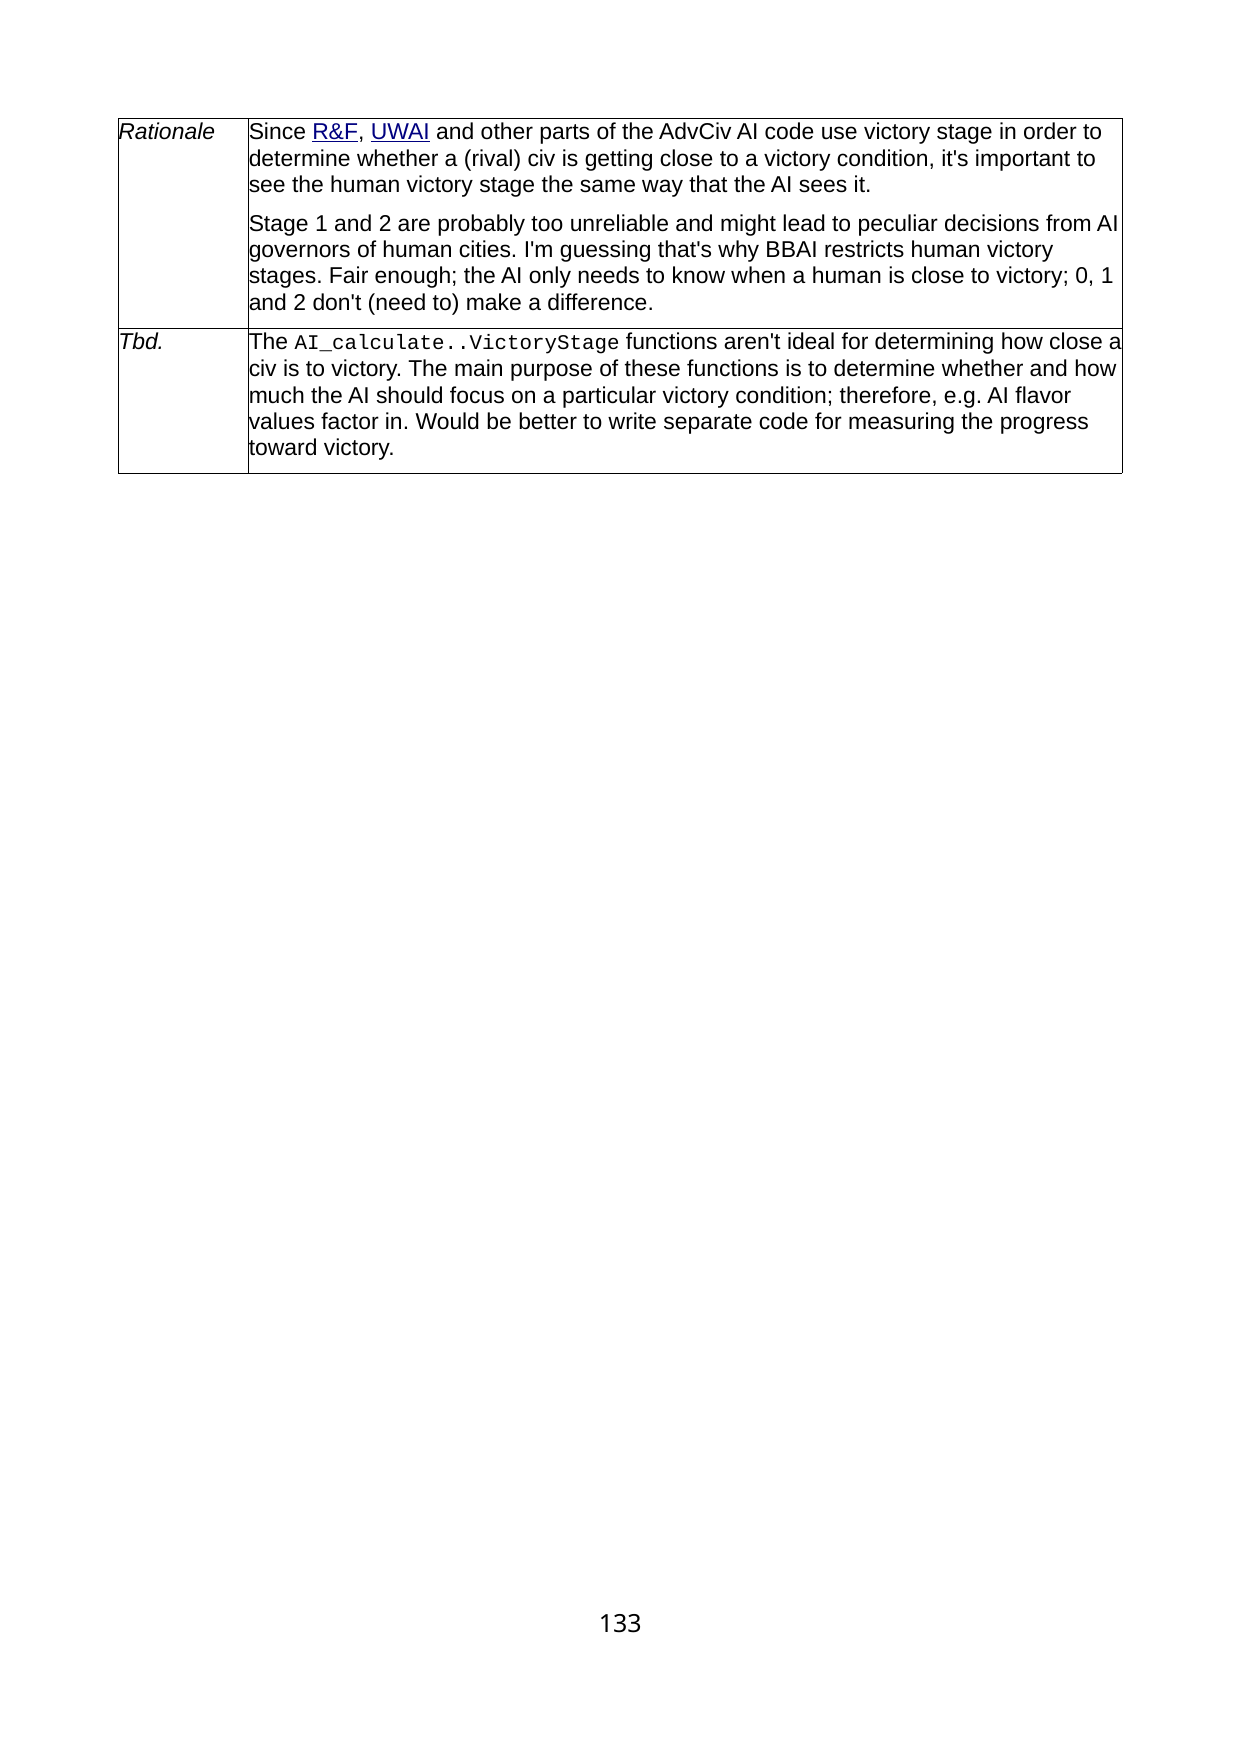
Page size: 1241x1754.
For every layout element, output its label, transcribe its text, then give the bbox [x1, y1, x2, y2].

table_cell The AI_calculate..VictoryStage functions aren't ideal for determining how close a civ is to victory. The main purpose of these functions is to determine whether and how much the AI should focus on a particular victory condition; therefore, e.g. AI flavor values factor in. Would be better to write separate code for measuring the progress toward victory. [249, 329, 1122, 473]
table_cell Tbd. [119, 329, 248, 473]
table_cell Since R&F, UWAI and other parts of the AdvCiv AI code use victory stage in order to determine whether a (rival) civ is getting close to a victory condition, it's important to see the human victory stage the same way that the AI sees it. Stage 1 and 2 are probably too unreliable and might lead to peculiar decisions from AI governors of human cities. I'm guessing that's why BBAI restricts human victory stages. Fair enough; the AI only needs to know when a human is close to victory; 0, 1 and 2 don't (need to) make a difference. [249, 119, 1122, 327]
table_cell Rationale [119, 119, 248, 327]
